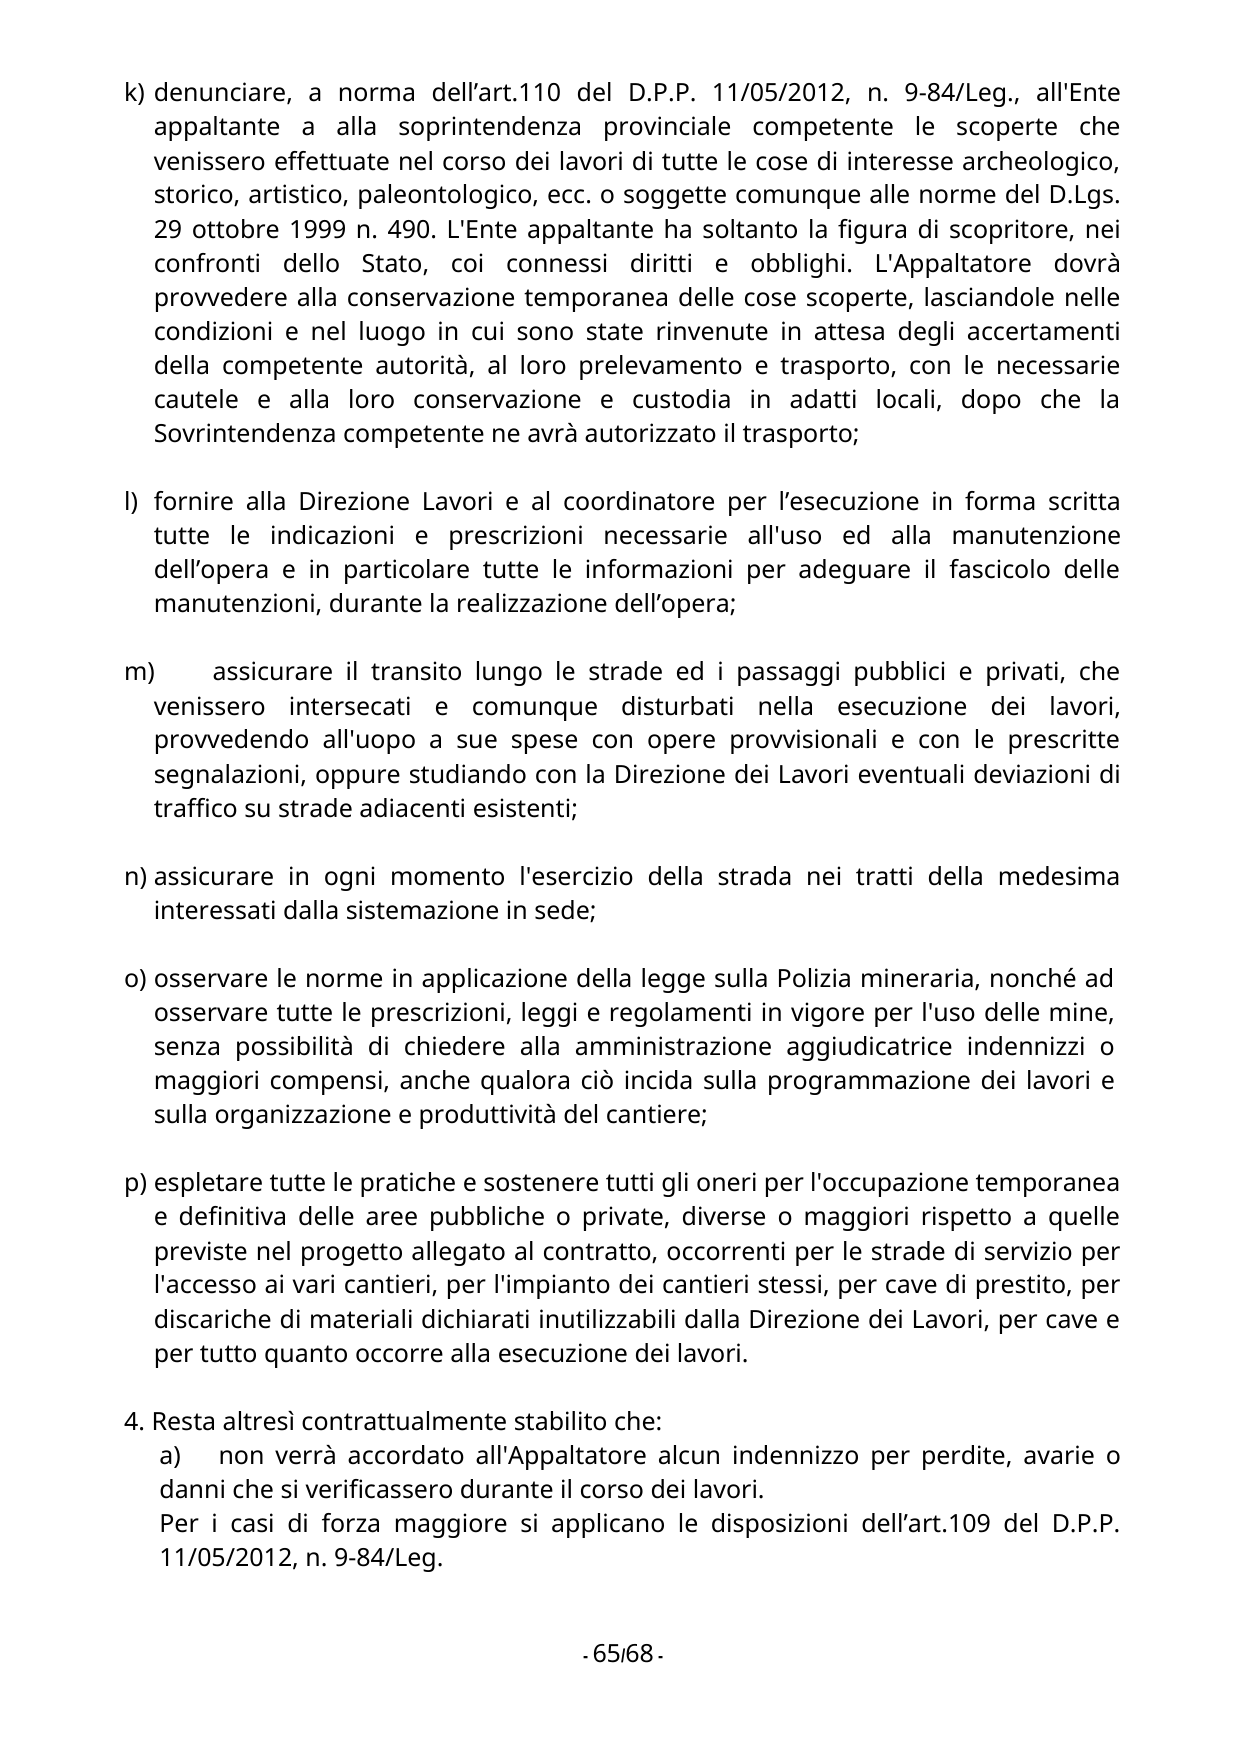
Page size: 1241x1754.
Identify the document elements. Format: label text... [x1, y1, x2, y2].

text p) espletare tutte le pratiche e sostenere tutti gli oneri per l'occupazione temporanea e definitiva delle aree pubbliche o private, diverse o maggiori rispetto a quelle previste nel progetto allegato al contratto, occorrenti per le strade di servizio per l'accesso ai vari cantieri, per l'impianto dei cantieri stessi, per cave di prestito, per discariche di materiali dichiarati inutilizzabili dalla Direzione dei Lavori, per cave e per tutto quanto occorre alla esecuzione dei lavori. [124, 1165, 1122, 1369]
text k) denunciare, a norma dell’art.110 del D.P.P. 11/05/2012, n. 9-84/Leg., all'Ente appaltante a alla soprintendenza provinciale competente le scoperte che venissero effettuate nel corso dei lavori di tutte le cose di interesse archeologico, storico, artistico, paleontologico, ecc. o soggette comunque alle norme del D.Lgs. 29 ottobre 1999 n. 490. L'Ente appaltante ha soltanto la figura di scopritore, nei confronti dello Stato, coi connessi diritti e obblighi. L'Appaltatore dovrà provvedere alla conservazione temporanea delle cose scoperte, lasciandole nelle condizioni e nel luogo in cui sono state rinvenute in attesa degli accertamenti della competente autorità, al loro prelevamento e trasporto, con le necessarie cautele e alla loro conservazione e custodia in adatti locali, dopo che la Sovrintendenza competente ne avrà autorizzato il trasporto; [124, 75, 1122, 450]
text o) osservare le norme in applicazione della legge sulla Polizia mineraria, nonché ad osservare tutte le prescrizioni, leggi e regolamenti in vigore per l'uso delle mine, senza possibilità di chiedere alla amministrazione aggiudicatrice indennizzi o maggiori compensi, anche qualora ciò incida sulla programmazione dei lavori e sulla organizzazione e produttività del cantiere; [124, 961, 1116, 1131]
text m) assicurare il transito lungo le strade ed i passaggi pubblici e privati, che venissero intersecati e comunque disturbati nella esecuzione dei lavori, provvedendo all'uopo a sue spese con opere provvisionali e con le prescritte segnalazioni, oppure studiando con la Direzione dei Lavori eventuali deviazioni di traffico su strade adiacenti esistenti; [124, 654, 1122, 824]
text n) assicurare in ogni momento l'esercizio della strada nei tratti della medesima interessati dalla sistemazione in sede; [124, 858, 1122, 927]
text l) fornire alla Direzione Lavori e al coordinatore per l’esecuzione in forma scritta tutte le indicazioni e prescrizioni necessarie all'uso ed alla manutenzione dell’opera e in particolare tutte le informazioni per adeguare il fascicolo delle manutenzioni, durante la realizzazione dell’opera; [124, 484, 1122, 620]
text 4. Resta altresì contrattualmente stabilito che: [124, 1403, 1122, 1437]
text a) non verrà accordato all'Appaltatore alcun indennizzo per perdite, avarie o danni che si verificassero durante il corso dei lavori. [159, 1437, 1122, 1506]
text Per i casi di forza maggiore si applicano le disposizioni dell’art.109 del D.P.P. 11/05/2012, n. 9-84/Leg. [159, 1506, 1122, 1574]
